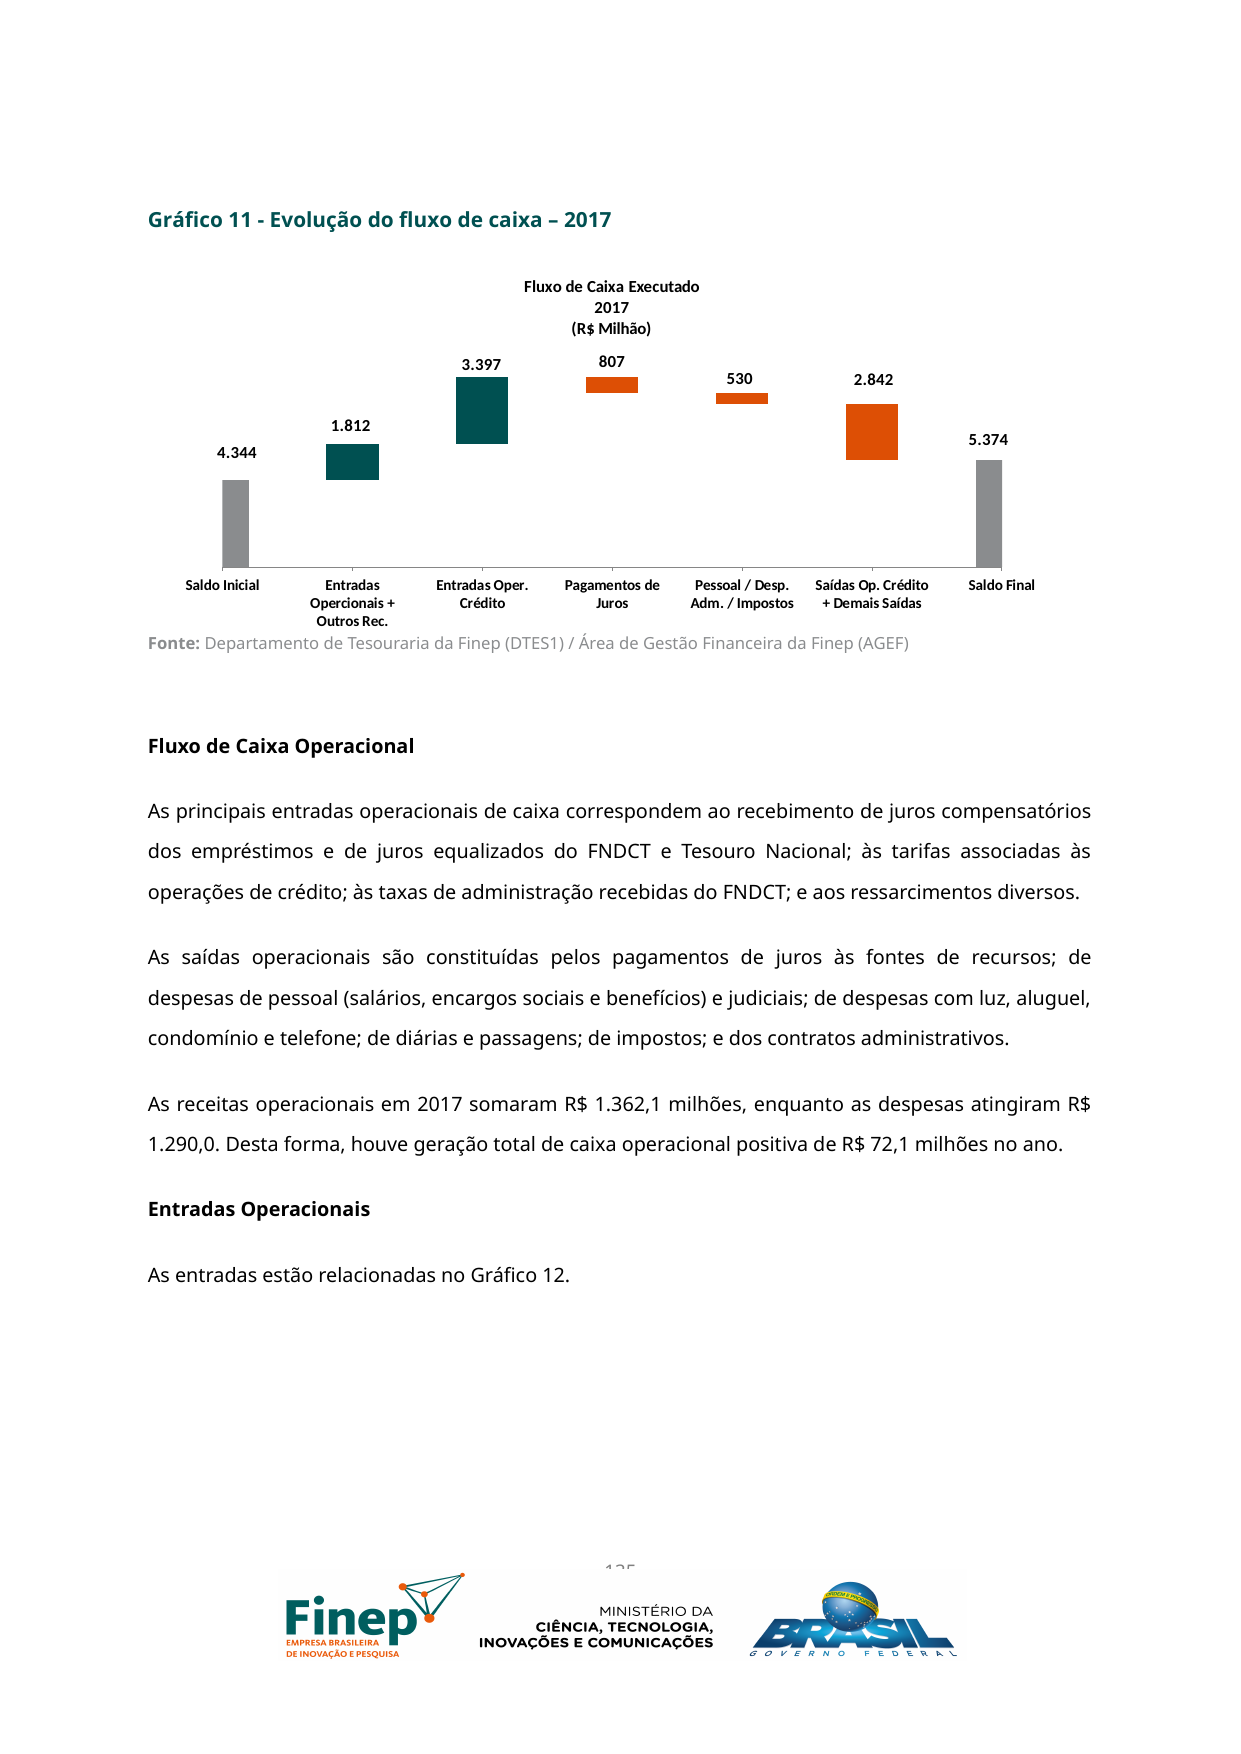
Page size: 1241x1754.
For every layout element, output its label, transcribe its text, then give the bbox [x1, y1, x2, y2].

text Fluxo de Caixa Operacional [148, 732, 1092, 759]
text Gráfico 11 - Evolução do fluxo de caixa – 2017 [148, 205, 1092, 234]
text As receitas operacionais em 2017 somaram R$ 1.362,1 milhões, enquanto as despesas atingiram R$ 1.290,0. Desta forma, houve geração total de caixa operacional positiva de R$ 72,1 milhões no ano. [148, 1090, 1092, 1157]
text Entradas Operacionais [148, 1196, 1092, 1223]
text As principais entradas operacionais de caixa correspondem ao recebimento de juros compensatórios dos empréstimos e de juros equalizados do FNDCT e Tesouro Nacional; às tarifas associadas às operações de crédito; às taxas de administração recebidas do FNDCT; e aos ressarcimentos diversos. [148, 797, 1092, 905]
text As entradas estão relacionadas no Gráfico 12. [148, 1261, 1092, 1288]
text As saídas operacionais são constituídas pelos pagamentos de juros às fontes de recursos; de despesas de pessoal (salários, encargos sociais e benefícios) e judiciais; de despesas com luz, aluguel, condomínio e telefone; de diárias e passagens; de impostos; e dos contratos administrativos. [148, 943, 1092, 1051]
text Fonte: Departamento de Tesouraria da Finep (DTES1) / Área de Gestão Financeira da Finep (AGEF) [148, 254, 1092, 654]
